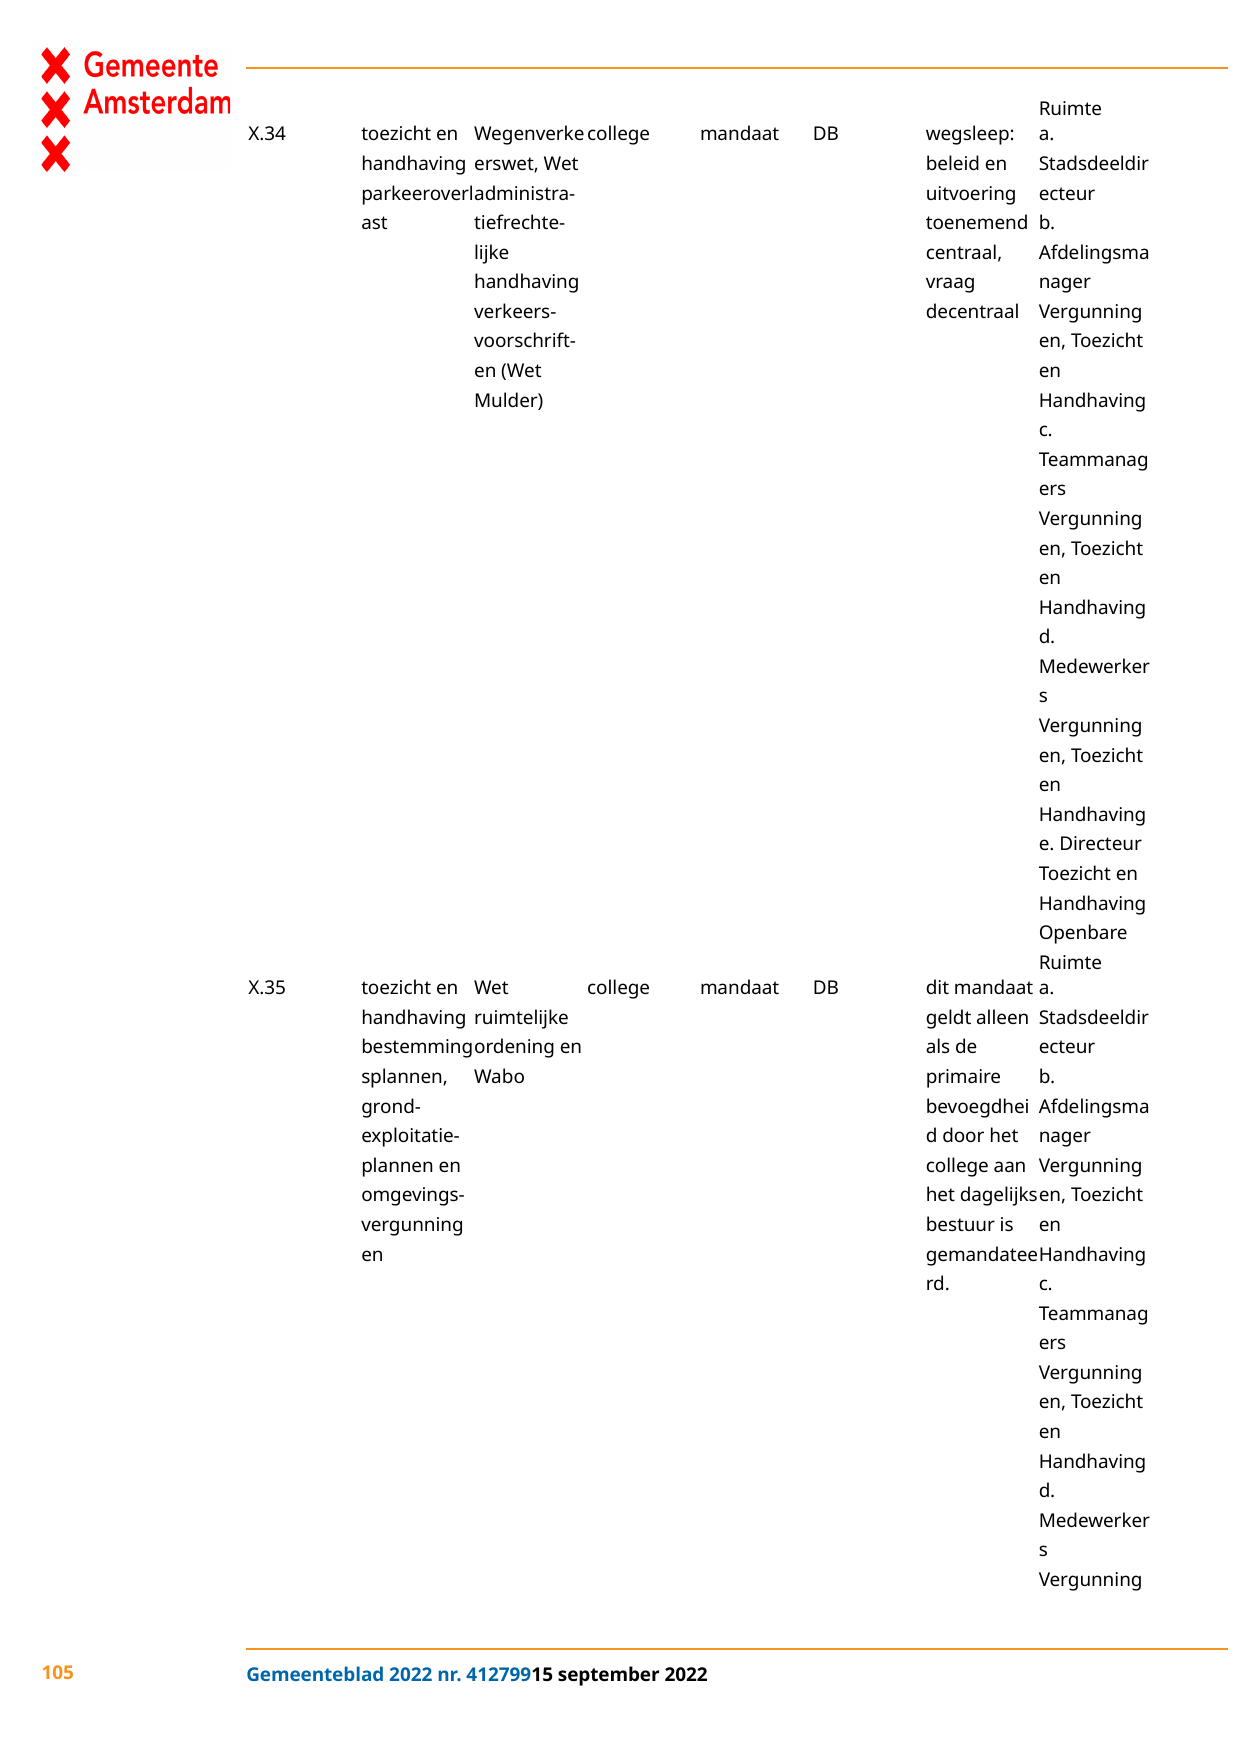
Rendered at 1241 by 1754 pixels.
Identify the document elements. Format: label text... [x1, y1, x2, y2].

table_cell wegsleep: beleid en uitvoering toenemend centraal, vraag decentraal [926, 121, 1038, 974]
table_cell toezicht en handhaving parkeeroverlast [361, 121, 474, 974]
table_cell [361, 95, 474, 121]
table_cell X.34 [248, 121, 361, 974]
table_cell college [587, 121, 700, 974]
picture [41, 47, 231, 172]
table_cell [813, 95, 926, 121]
table_cell [474, 95, 587, 121]
table_cell mandaat [700, 975, 813, 1592]
table_cell [587, 95, 700, 121]
table_cell [248, 95, 361, 121]
table_cell dit mandaat geldt alleen als de primaire bevoegdheid door het college aan het dagelijks bestuur is gemandateerd. [926, 975, 1038, 1592]
table_cell DB [813, 121, 926, 974]
table_cell Ruimte [1039, 95, 1152, 121]
table_cell college [587, 975, 700, 1592]
table_cell a. Stadsdeeldirecteur b. Afdelingsmanager Vergunningen, Toezicht en Handhaving c. Teammanagers Vergunningen, Toezicht en Handhaving d. Medewerkers Vergunningen, Toezicht en Handhaving e. Directeur Toezicht en Handhaving Openbare Ruimte [1039, 121, 1152, 974]
table_cell mandaat [700, 121, 813, 974]
table_cell a. Stadsdeeldirecteur b. Afdelingsmanager Vergunningen, Toezicht en Handhaving c. Teammanagers Vergunningen, Toezicht en Handhaving d. Medewerkers Vergunning [1039, 975, 1152, 1592]
table_cell toezicht en handhaving bestemmingsplannen, grond-exploitatie-plannen en omgevings-vergunningen [361, 975, 474, 1592]
table_cell [700, 95, 813, 121]
table_cell DB [813, 975, 926, 1592]
table_cell X.35 [248, 975, 361, 1592]
table_cell Wet ruimtelijke ordening en Wabo [474, 975, 587, 1592]
table_cell [926, 95, 1038, 121]
table_cell Wegenverkeerswet, Wet administra-tiefrechte-lijke handhaving verkeers-voorschrift-en (Wet Mulder) [474, 121, 587, 974]
